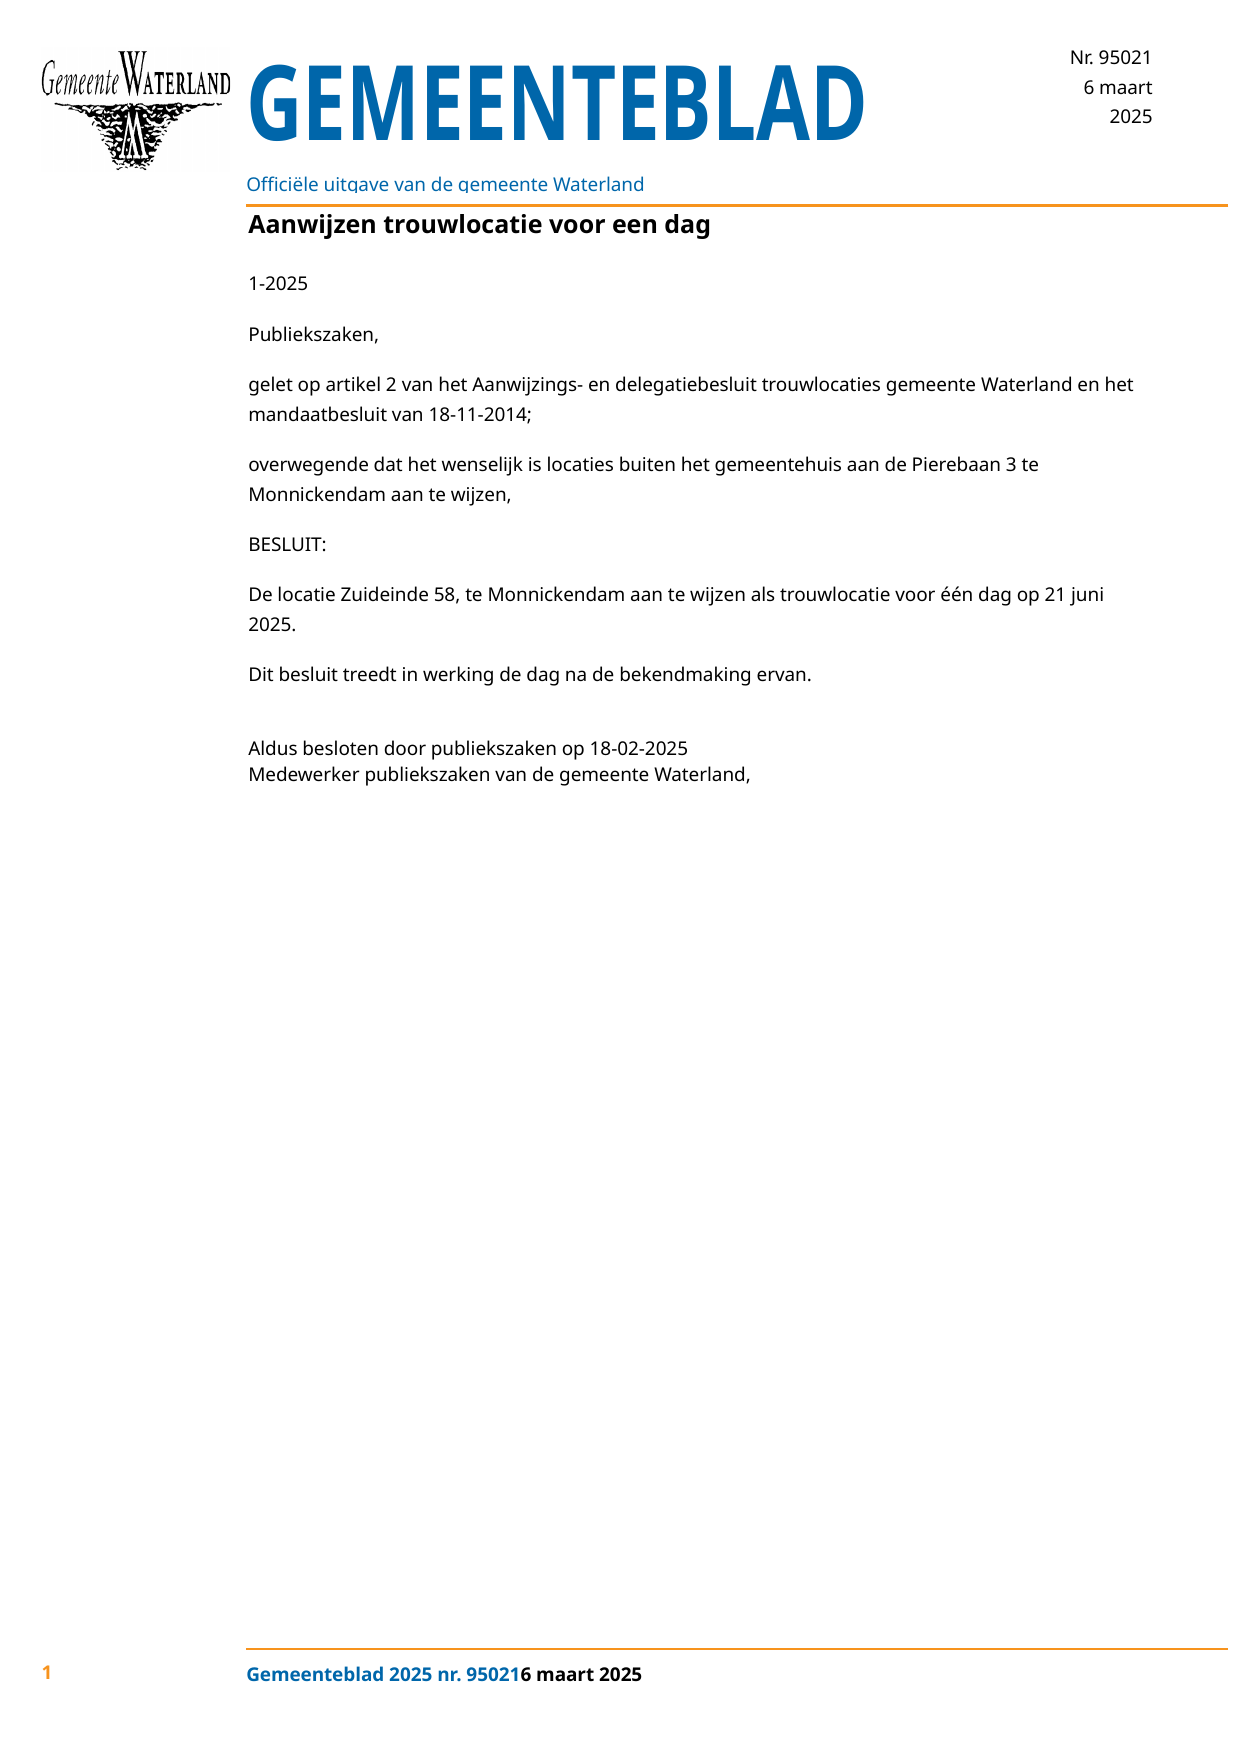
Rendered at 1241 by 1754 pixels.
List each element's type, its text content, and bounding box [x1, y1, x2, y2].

text gelet op artikel 2 van het Aanwijzings- en delegatiebesluit trouwlocaties gemeente Waterland en het mandaatbesluit van 18-11-2014; [248, 371, 1152, 426]
text BESLUIT: [248, 531, 1152, 557]
text Medewerker publiekszaken van de gemeente Waterland, [248, 761, 1152, 787]
text De locatie Zuideinde 58, te Monnickendam aan te wijzen als trouwlocatie voor één dag op 21 juni 2025. [248, 582, 1152, 637]
text Aanwijzen trouwlocatie voor een dag [248, 207, 1152, 241]
text Publiekszaken, [248, 321, 1152, 346]
text 1-2025 [248, 270, 1152, 296]
text Aldus besloten door publiekszaken op 18-02-2025 [248, 735, 1152, 761]
picture [41, 47, 231, 172]
text Dit besluit treedt in werking de dag na de bekendmaking ervan. [248, 662, 1152, 687]
text overwegende dat het wenselijk is locaties buiten het gemeentehuis aan de Pierebaan 3 te Monnickendam aan te wijzen, [248, 451, 1152, 506]
